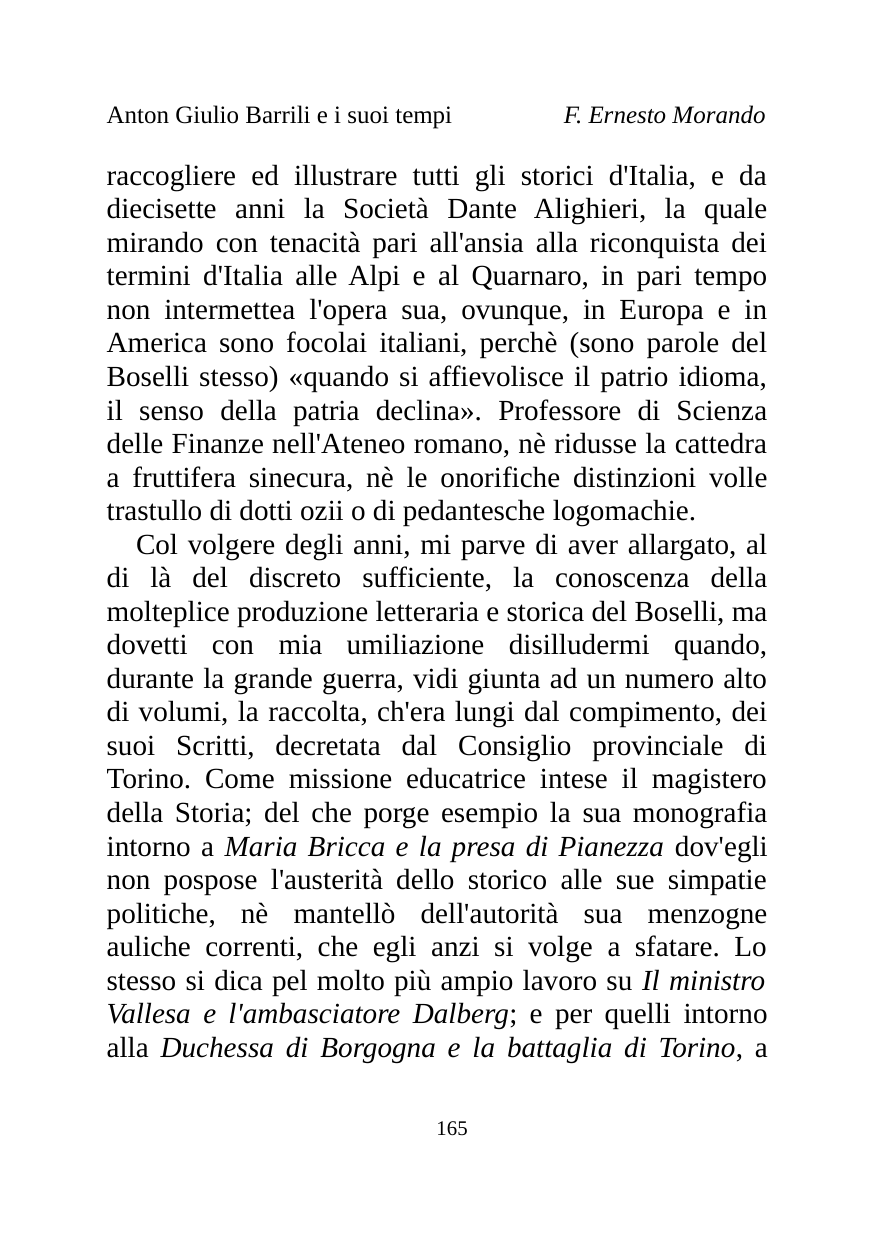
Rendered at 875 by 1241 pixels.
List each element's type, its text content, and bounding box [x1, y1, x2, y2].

text raccogliere ed illustrare tutti gli storici d'Italia, e da diecisette anni la Società Dante Alighieri, la quale mirando con tenacità pari all'ansia alla riconquista dei termini d'Italia alle Alpi e al Quarnaro, in pari tempo non intermettea l'opera sua, ovunque, in Europa e in America sono focolai italiani, perchè (sono parole del Boselli stesso) «quando si affievolisce il patrio idioma, il senso della patria declina». Professore di Scienza delle Finanze nell'Ateneo romano, nè ridusse la cattedra a fruttifera sinecura, nè le onorifiche distinzioni volle trastullo di dotti ozii o di pedantesche logomachie. [106, 158, 768, 527]
text Col volgere degli anni, mi parve di aver allargato, al di là del discreto sufficiente, la conoscenza della molteplice produzione letteraria e storica del Boselli, ma dovetti con mia umiliazione disilludermi quando, durante la grande guerra, vidi giunta ad un numero alto di volumi, la raccolta, ch'era lungi dal compimento, dei suoi Scritti, decretata dal Consiglio provinciale di Torino. Come missione educatrice intese il magistero della Storia; del che porge esempio la sua monografia intorno a Maria Bricca e la presa di Pianezza dov'egli non pospose l'austerità dello storico alle sue simpatie politiche, nè mantellò dell'autorità sua menzogne auliche correnti, che egli anzi si volge a sfatare. Lo stesso si dica pel molto più ampio lavoro su Il ministro Vallesa e l'ambasciatore Dalberg; e per quelli intorno alla Duchessa di Borgogna e la battaglia di Torino, a [106, 527, 768, 1063]
